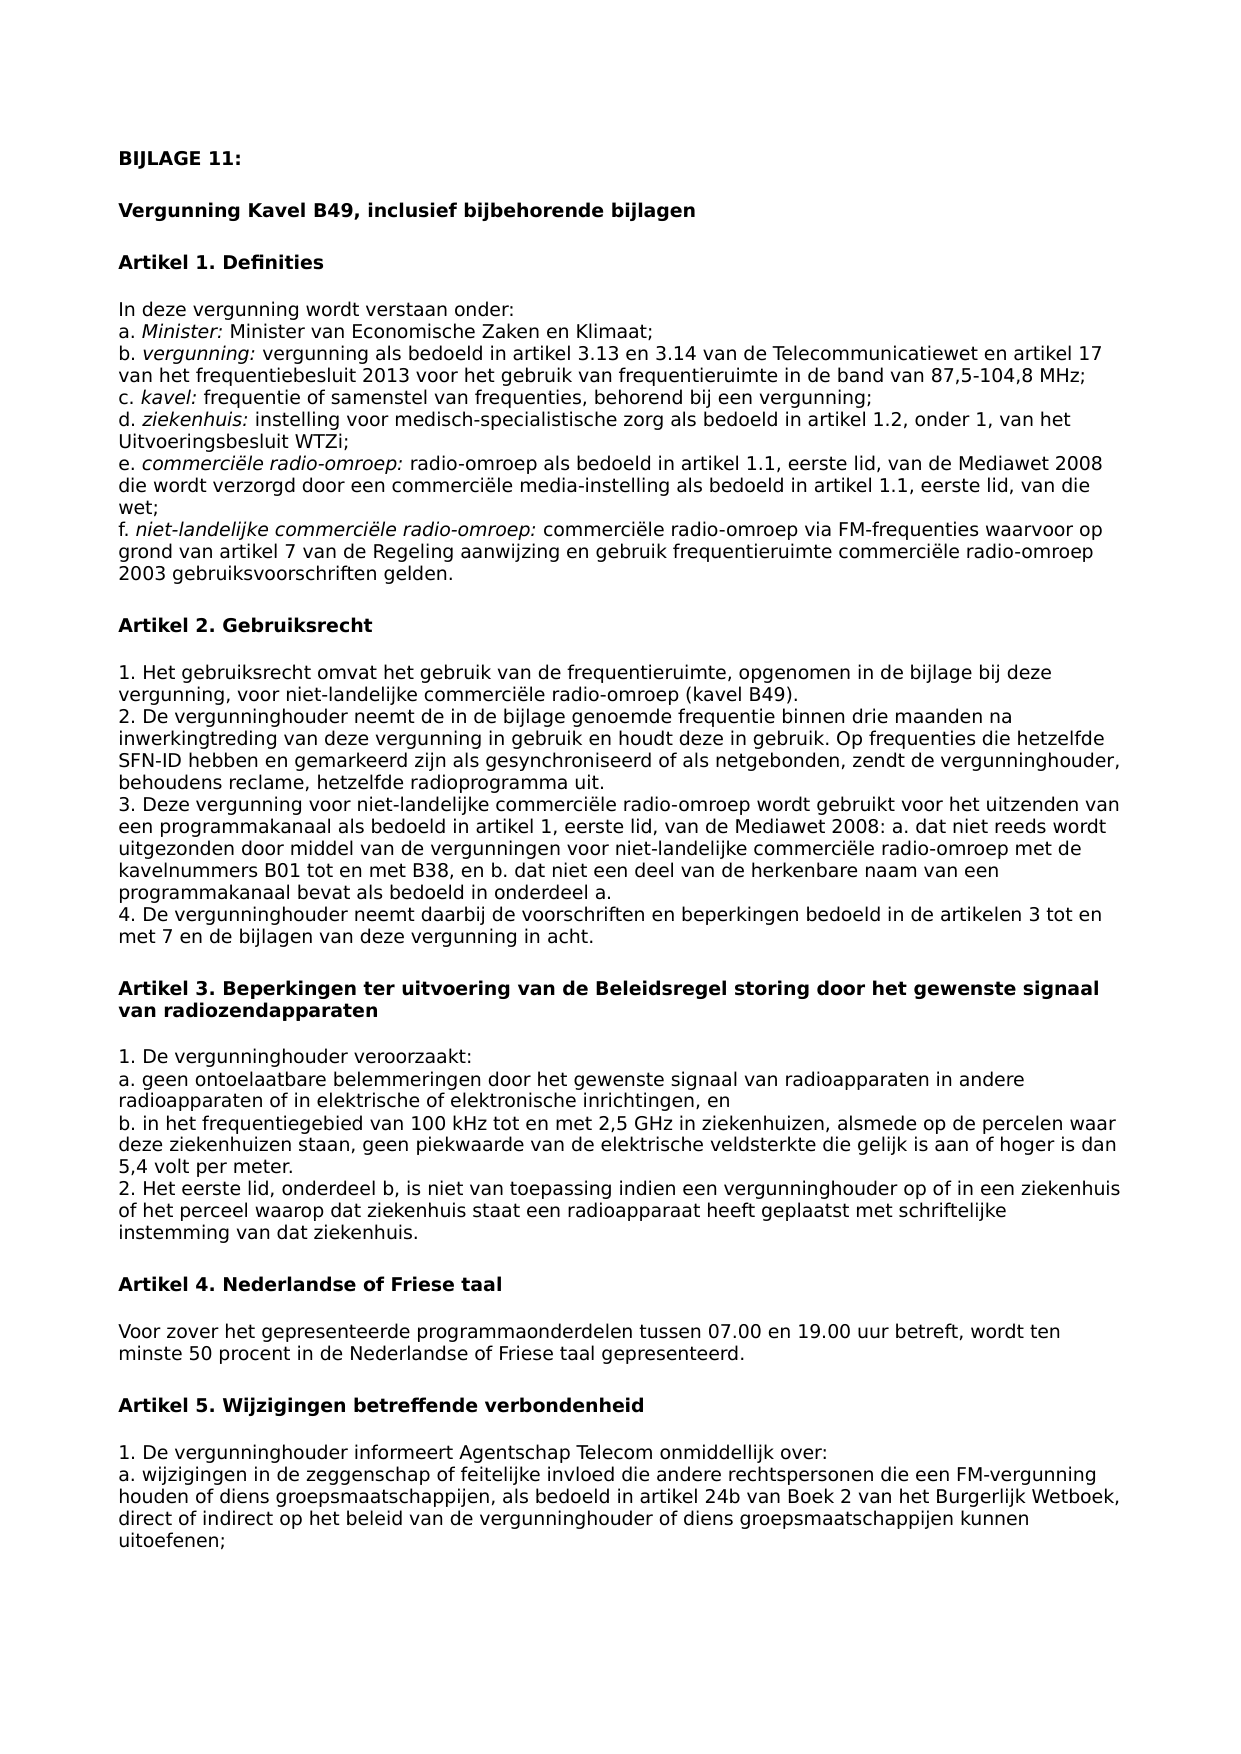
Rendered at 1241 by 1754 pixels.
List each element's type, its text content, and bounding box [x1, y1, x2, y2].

text a. Minister: Minister van Economische Zaken en Klimaat; [118, 321, 1122, 343]
text 3. Deze vergunning voor niet-landelijke commerciële radio-omroep wordt gebruikt voor het uitzenden van een programmakanaal als bedoeld in artikel 1, eerste lid, van de Mediawet 2008: a. dat niet reeds wordt uitgezonden door middel van de vergunningen voor niet-landelijke commerciële radio-omroep met de kavelnummers B01 tot en met B38, en b. dat niet een deel van de herkenbare naam van een programmakanaal bevat als bedoeld in onderdeel a. [118, 794, 1122, 903]
text 1. Het gebruiksrecht omvat het gebruik van de frequentieruimte, opgenomen in de bijlage bij deze vergunning, voor niet-landelijke commerciële radio-omroep (kavel B49). [118, 662, 1122, 706]
text 1. De vergunninghouder veroorzaakt: [118, 1046, 1122, 1068]
subtitle Artikel 4. Nederlandse of Friese taal [118, 1274, 1122, 1296]
text 2. Het eerste lid, onderdeel b, is niet van toepassing indien een vergunninghouder op of in een ziekenhuis of het perceel waarop dat ziekenhuis staat een radioapparaat heeft geplaatst met schriftelijke instemming van dat ziekenhuis. [118, 1178, 1122, 1244]
text 4. De vergunninghouder neemt daarbij de voorschriften en beperkingen bedoeld in de artikelen 3 tot en met 7 en de bijlagen van deze vergunning in acht. [118, 903, 1122, 947]
subtitle Artikel 3. Beperkingen ter uitvoering van de Beleidsregel storing door het gewenste signaal van radiozendapparaten [118, 977, 1122, 1021]
text d. ziekenhuis: instelling voor medisch-specialistische zorg als bedoeld in artikel 1.2, onder 1, van het Uitvoeringsbesluit WTZi; [118, 409, 1122, 453]
text 2. De vergunninghouder neemt de in de bijlage genoemde frequentie binnen drie maanden na inwerkingtreding van deze vergunning in gebruik en houdt deze in gebruik. Op frequenties die hetzelfde SFN-ID hebben en gemarkeerd zijn als gesynchroniseerd of als netgebonden, zendt de vergunninghouder, behoudens reclame, hetzelfde radioprogramma uit. [118, 706, 1122, 794]
text f. niet-landelijke commerciële radio-omroep: commerciële radio-omroep via FM-frequenties waarvoor op grond van artikel 7 van de Regeling aanwijzing en gebruik frequentieruimte commerciële radio-omroep 2003 gebruiksvoorschriften gelden. [118, 519, 1122, 585]
text In deze vergunning wordt verstaan onder: [118, 299, 1122, 321]
text e. commerciële radio-omroep: radio-omroep als bedoeld in artikel 1.1, eerste lid, van de Mediawet 2008 die wordt verzorgd door een commerciële media-instelling als bedoeld in artikel 1.1, eerste lid, van die wet; [118, 453, 1122, 519]
text b. in het frequentiegebied van 100 kHz tot en met 2,5 GHz in ziekenhuizen, alsmede op de percelen waar deze ziekenhuizen staan, geen piekwaarde van de elektrische veldsterkte die gelijk is aan of hoger is dan 5,4 volt per meter. [118, 1112, 1122, 1178]
text a. geen ontoelaatbare belemmeringen door het gewenste signaal van radioapparaten in andere radioapparaten of in elektrische of elektronische inrichtingen, en [118, 1068, 1122, 1112]
subtitle Artikel 1. Definities [118, 252, 1122, 274]
subtitle BIJLAGE 11: [118, 148, 1122, 170]
text c. kavel: frequentie of samenstel van frequenties, behorend bij een vergunning; [118, 387, 1122, 409]
subtitle Artikel 2. Gebruiksrecht [118, 615, 1122, 637]
text Voor zover het gepresenteerde programmaonderdelen tussen 07.00 en 19.00 uur betreft, wordt ten minste 50 procent in de Nederlandse of Friese taal gepresenteerd. [118, 1321, 1122, 1365]
text b. vergunning: vergunning als bedoeld in artikel 3.13 en 3.14 van de Telecommunicatiewet en artikel 17 van het frequentiebesluit 2013 voor het gebruik van frequentieruimte in de band van 87,5-104,8 MHz; [118, 343, 1122, 387]
subtitle Artikel 5. Wijzigingen betreffende verbondenheid [118, 1395, 1122, 1417]
text a. wijzigingen in de zeggenschap of feitelijke invloed die andere rechtspersonen die een FM-vergunning houden of diens groepsmaatschappijen, als bedoeld in artikel 24b van Boek 2 van het Burgerlijk Wetboek, direct of indirect op het beleid van de vergunninghouder of diens groepsmaatschappijen kunnen uitoefenen; [118, 1464, 1122, 1552]
text 1. De vergunninghouder informeert Agentschap Telecom onmiddellijk over: [118, 1442, 1122, 1464]
subtitle Vergunning Kavel B49, inclusief bijbehorende bijlagen [118, 200, 1122, 222]
